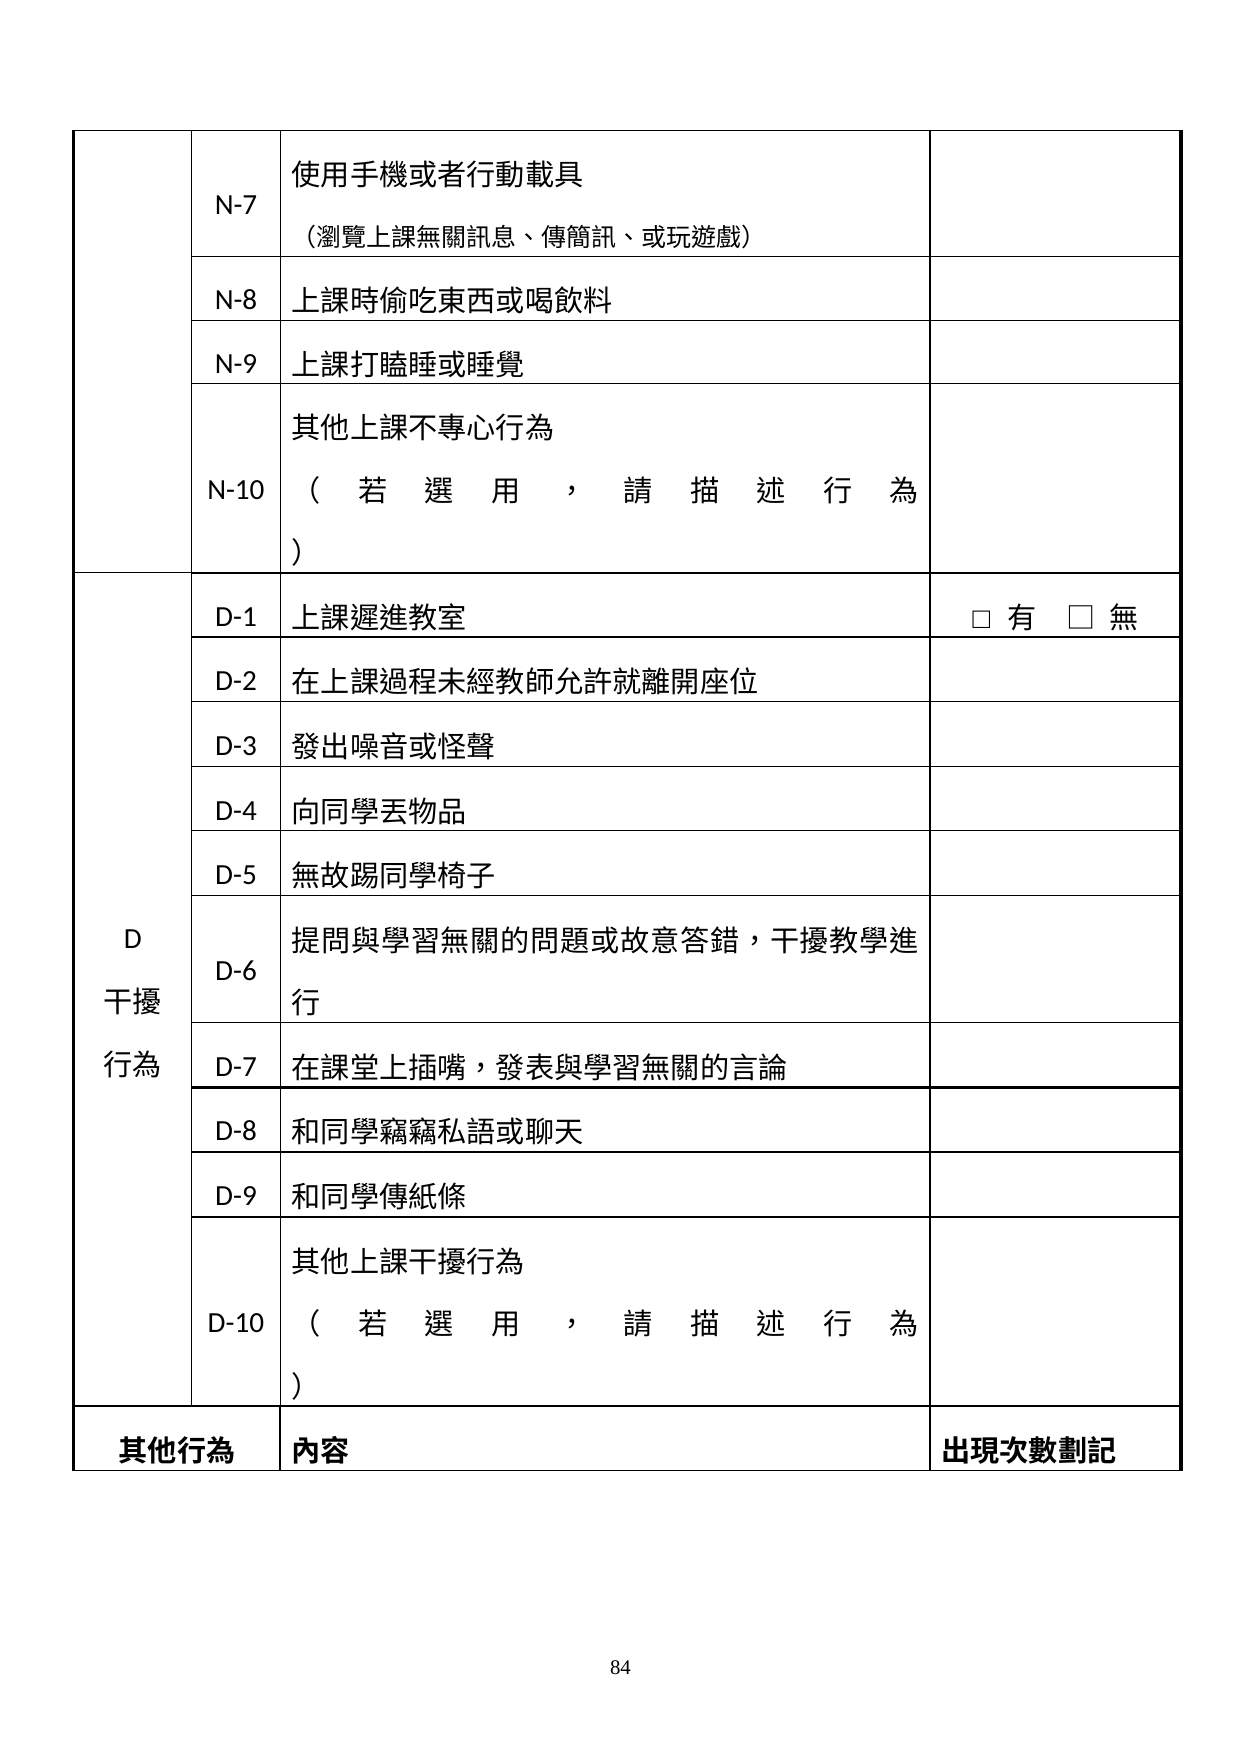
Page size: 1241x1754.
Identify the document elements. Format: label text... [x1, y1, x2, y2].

table_cell 在上課過程未經教師允許就離開座位 [281, 638, 929, 701]
table_cell [75, 131, 191, 572]
table_cell D-8 [192, 1089, 280, 1151]
table_cell 發出噪音或怪聲 [281, 702, 929, 766]
table_cell N-8 [192, 257, 280, 320]
table_cell [931, 257, 1179, 320]
table_cell 上課打瞌睡或睡覺 [281, 321, 929, 383]
table_cell D-9 [192, 1153, 280, 1216]
table_cell [931, 767, 1179, 830]
table_cell D 干擾 行為 [75, 573, 191, 1405]
table_cell 其他上課不專心行為 （若選用，請描述行為 ） [281, 384, 929, 572]
table_cell □ 有 □ 無 [931, 574, 1179, 636]
table_cell [931, 384, 1179, 572]
table_cell N-7 [192, 131, 280, 256]
table_cell [931, 1023, 1179, 1086]
table_cell 出現次數劃記 [931, 1407, 1179, 1470]
table_cell 和同學傳紙條 [281, 1153, 929, 1216]
table_cell [931, 831, 1179, 895]
table_cell [931, 638, 1179, 701]
table_cell N-10 [192, 384, 280, 572]
table_cell 提問與學習無關的問題或故意答錯，干擾教學進行 [281, 896, 929, 1022]
table_cell [931, 896, 1179, 1022]
table_cell [931, 702, 1179, 766]
table_cell 和同學竊竊私語或聊天 [281, 1089, 929, 1151]
table_cell 向同學丟物品 [281, 767, 929, 830]
table_cell 其他上課干擾行為 （若選用，請描述行為 ） [281, 1218, 929, 1405]
table_cell 內容 [281, 1407, 929, 1470]
table_cell D-10 [192, 1218, 280, 1405]
table_cell 使用手機或者行動載具 （瀏覽上課無關訊息、傳簡訊、或玩遊戲） [281, 131, 929, 256]
table_cell 其他行為 [75, 1407, 279, 1470]
table_cell D-7 [192, 1023, 280, 1086]
table_cell D-5 [192, 831, 280, 895]
table_cell [931, 1153, 1179, 1216]
table_cell D-1 [192, 574, 280, 636]
table_cell 上課遲進教室 [281, 574, 929, 636]
table_cell [931, 131, 1179, 256]
table_cell D-6 [192, 896, 280, 1022]
table_cell D-4 [192, 767, 280, 830]
table_cell [931, 1089, 1179, 1151]
table_cell D-2 [192, 638, 280, 701]
table_cell N-9 [192, 321, 280, 383]
table_cell 在課堂上插嘴，發表與學習無關的言論 [281, 1023, 929, 1086]
table_cell 無故踢同學椅子 [281, 831, 929, 895]
table_cell [931, 1218, 1179, 1405]
table_cell D-3 [192, 702, 280, 766]
table_cell 上課時偷吃東西或喝飲料 [281, 257, 929, 320]
table_cell [931, 321, 1179, 383]
